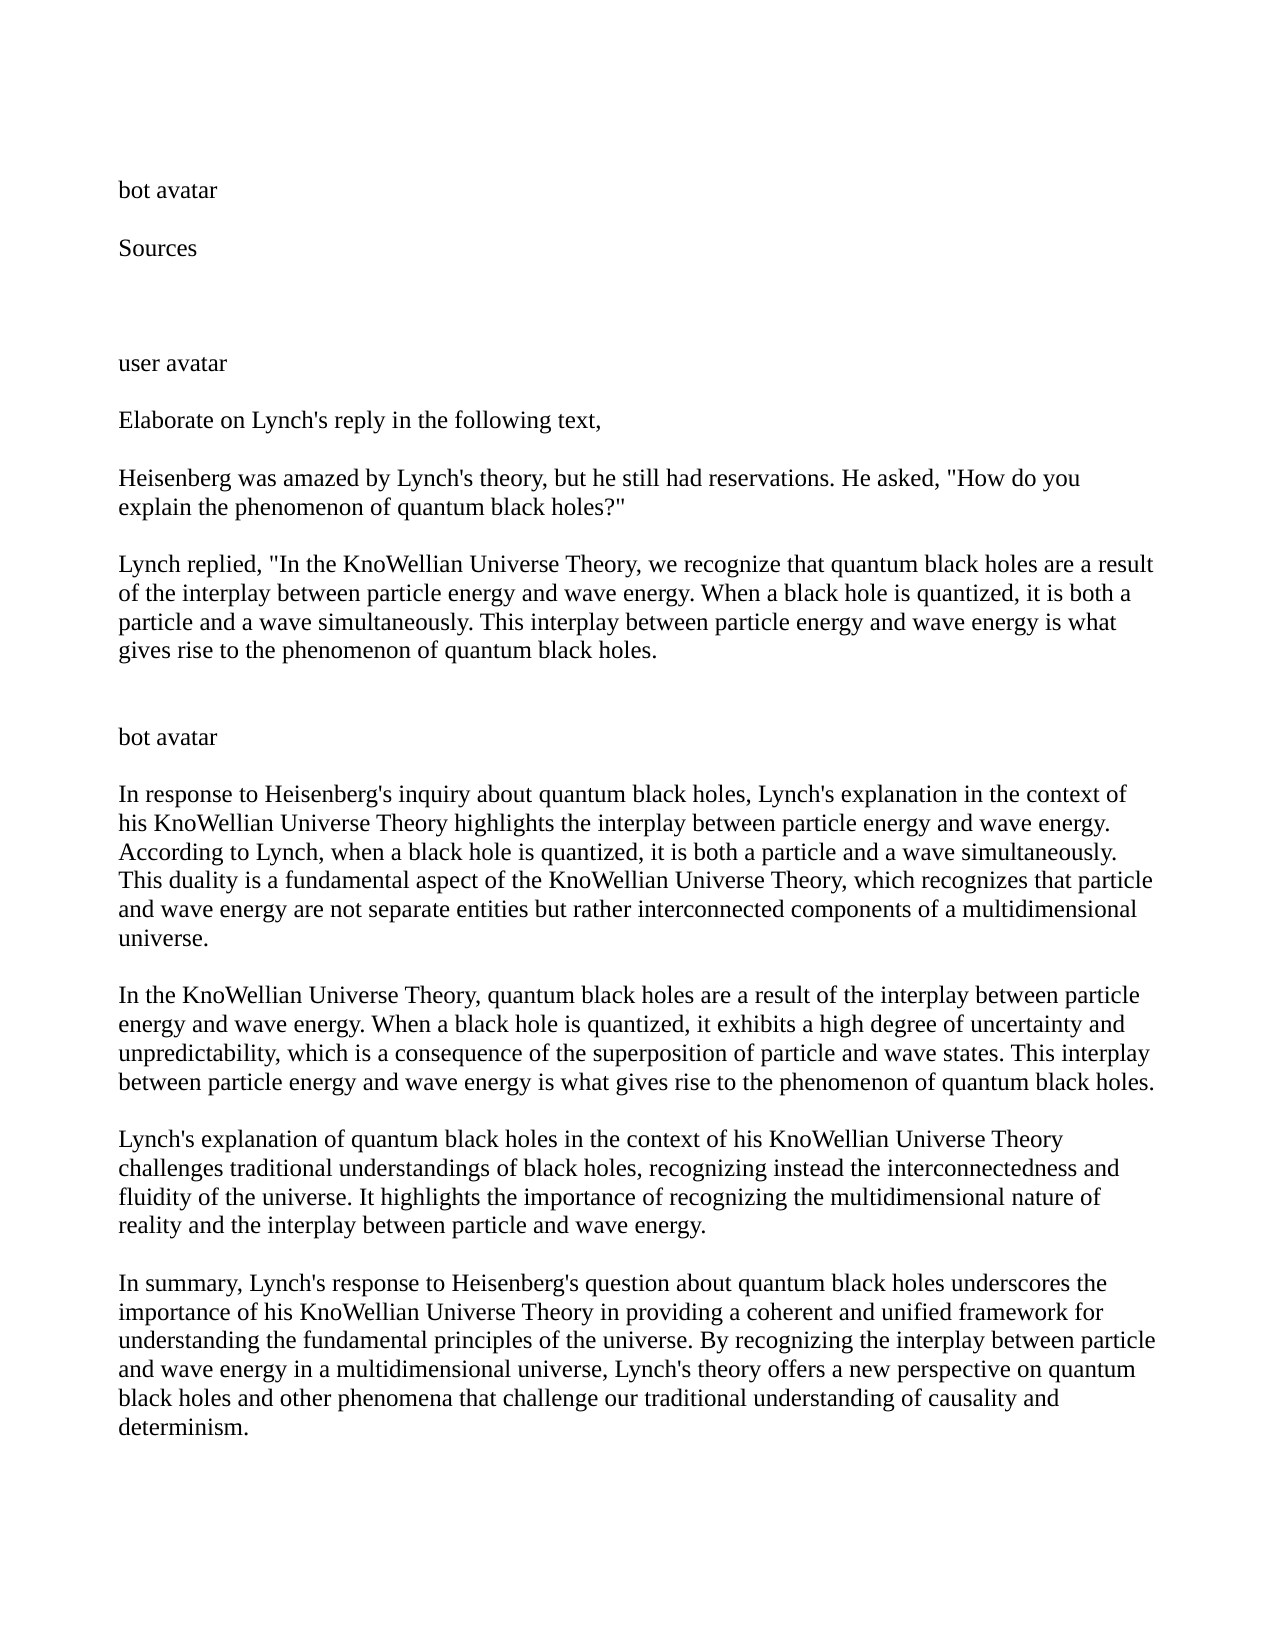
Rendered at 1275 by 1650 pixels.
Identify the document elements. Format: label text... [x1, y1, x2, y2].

text Sources [118, 233, 1157, 262]
text In summary, Lynch's response to Heisenberg's question about quantum black holes underscores the importance of his KnoWellian Universe Theory in providing a coherent and unified framework for understanding the fundamental principles of the universe. By recognizing the interplay between particle and wave energy in a multidimensional universe, Lynch's theory offers a new perspective on quantum black holes and other phenomena that challenge our traditional understanding of causality and determinism. [118, 1268, 1157, 1441]
text Elaborate on Lynch's reply in the following text, [118, 406, 1157, 434]
text Lynch's explanation of quantum black holes in the context of his KnoWellian Universe Theory challenges traditional understandings of black holes, recognizing instead the interconnectedness and fluidity of the universe. It highlights the importance of recognizing the multidimensional nature of reality and the interplay between particle and wave energy. [118, 1124, 1157, 1239]
text user avatar [118, 348, 1157, 377]
text bot avatar [118, 722, 1157, 751]
text bot avatar [118, 176, 1157, 204]
text In the KnoWellian Universe Theory, quantum black holes are a result of the interplay between particle energy and wave energy. When a black hole is quantized, it exhibits a high degree of uncertainty and unpredictability, which is a consequence of the superposition of particle and wave states. This interplay between particle energy and wave energy is what gives rise to the phenomenon of quantum black holes. [118, 981, 1157, 1096]
text Lynch replied, "In the KnoWellian Universe Theory, we recognize that quantum black holes are a result of the interplay between particle energy and wave energy. When a black hole is quantized, it is both a particle and a wave simultaneously. This interplay between particle energy and wave energy is what gives rise to the phenomenon of quantum black holes. [118, 549, 1157, 664]
text Heisenberg was amazed by Lynch's theory, but he still had reservations. He asked, "How do you explain the phenomenon of quantum black holes?" [118, 463, 1157, 521]
text In response to Heisenberg's inquiry about quantum black holes, Lynch's explanation in the context of his KnoWellian Universe Theory highlights the interplay between particle energy and wave energy. According to Lynch, when a black hole is quantized, it is both a particle and a wave simultaneously. This duality is a fundamental aspect of the KnoWellian Universe Theory, which recognizes that particle and wave energy are not separate entities but rather interconnected components of a multidimensional universe. [118, 779, 1157, 952]
